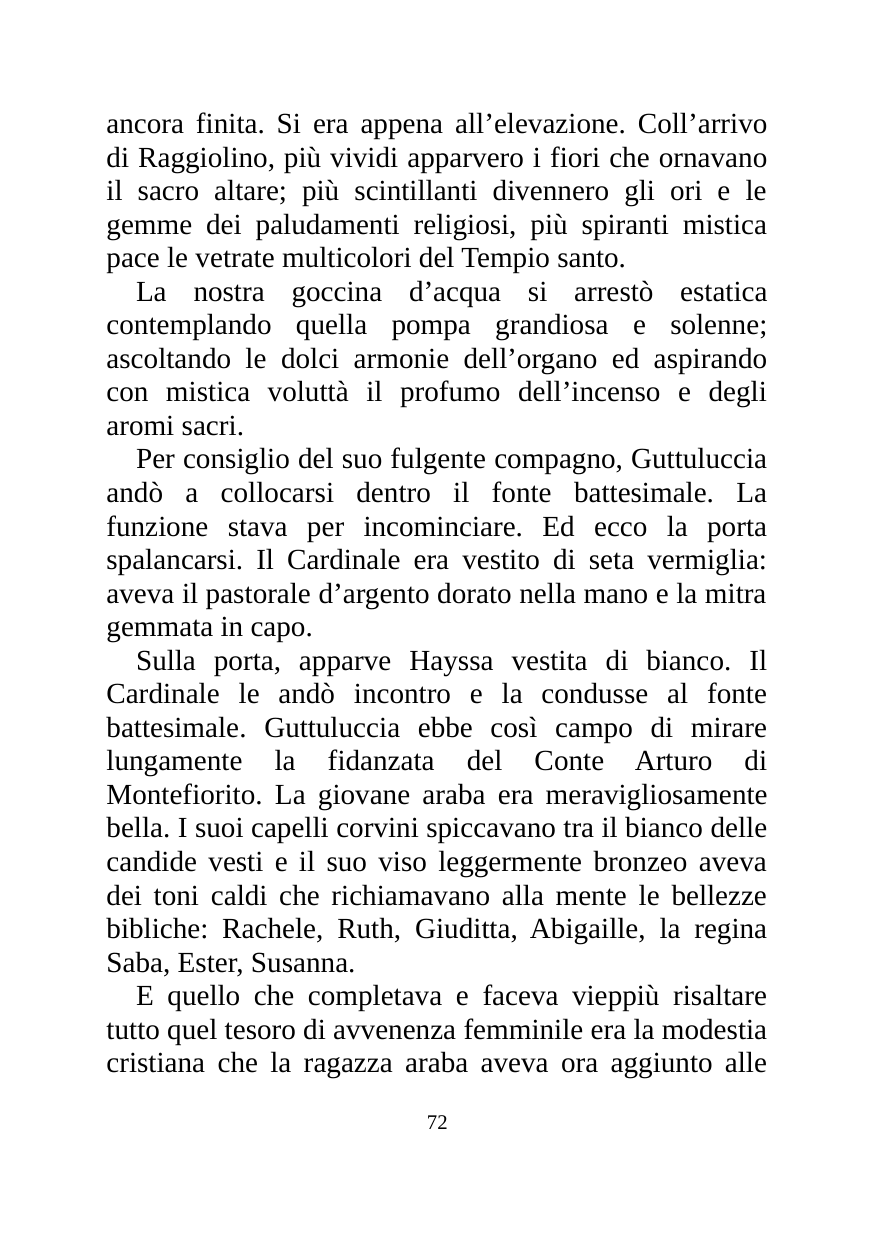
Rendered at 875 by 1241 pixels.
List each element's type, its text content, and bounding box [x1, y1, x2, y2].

text La nostra goccina d’acqua si arrestò estatica contemplando quella pompa grandiosa e solenne; ascoltando le dolci armonie dell’organo ed aspirando con mistica voluttà il profumo dell’incenso e degli aromi sacri. [106, 274, 768, 442]
text E quello che completava e faceva vieppiù risaltare tutto quel tesoro di avvenenza femminile era la modestia cristiana che la ragazza araba aveva ora aggiunto alle [106, 978, 768, 1079]
text ancora finita. Si era appena all’elevazione. Coll’arrivo di Raggiolino, più vividi apparvero i fiori che ornavano il sacro altare; più scintillanti divennero gli ori e le gemme dei paludamenti religiosi, più spiranti mistica pace le vetrate multicolori del Tempio santo. [106, 106, 768, 274]
text Sulla porta, apparve Hayssa vestita di bianco. Il Cardinale le andò incontro e la condusse al fonte battesimale. Guttuluccia ebbe così campo di mirare lungamente la fidanzata del Conte Arturo di Montefiorito. La giovane araba era meravigliosamente bella. I suoi capelli corvini spiccavano tra il bianco delle candide vesti e il suo viso leggermente bronzeo aveva dei toni caldi che richiamavano alla mente le bellezze bibliche: Rachele, Ruth, Giuditta, Abigaille, la regina Saba, Ester, Susanna. [106, 643, 768, 978]
text Per consiglio del suo fulgente compagno, Guttuluccia andò a collocarsi dentro il fonte battesimale. La funzione stava per incominciare. Ed ecco la porta spalancarsi. Il Cardinale era vestito di seta vermiglia: aveva il pastorale d’argento dorato nella mano e la mitra gemmata in capo. [106, 442, 768, 643]
